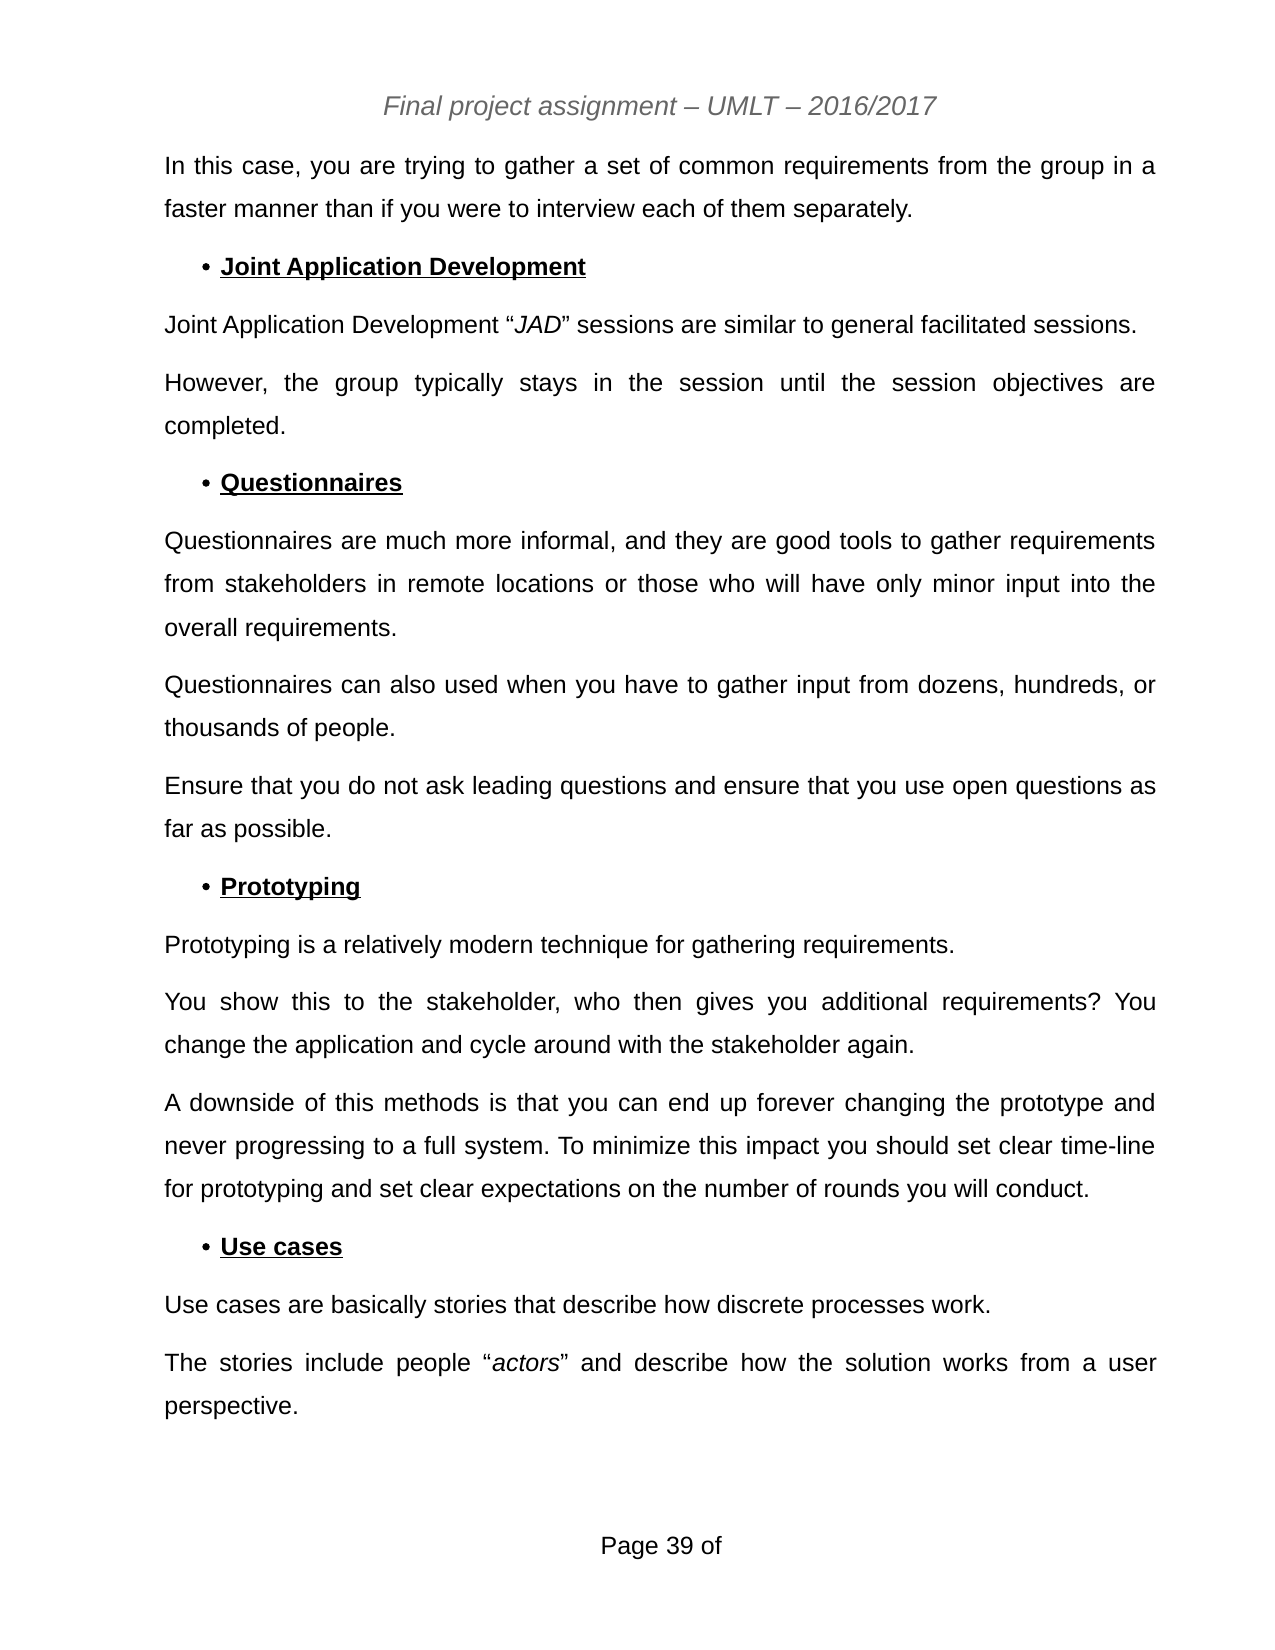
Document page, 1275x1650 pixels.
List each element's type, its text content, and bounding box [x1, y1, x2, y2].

list Use cases [202, 1232, 1158, 1261]
text You show this to the stakeholder, who then gives you additional requirements? You change the application and cycle around with the stakeholder again. [164, 987, 1158, 1059]
text In this case, you are trying to gather a set of common requirements from the group in a faster manner than if you were to interview each of them separately. [164, 151, 1158, 223]
list Prototyping [202, 872, 1158, 901]
text Use cases are basically stories that describe how discrete processes work. [164, 1290, 1158, 1319]
text Questionnaires are much more informal, and they are good tools to gather requirements from stakeholders in remote locations or those who will have only minor input into the overall requirements. [164, 526, 1158, 641]
text A downside of this methods is that you can end up forever changing the prototype and never progressing to a full system. To minimize this impact you should set clear time-line for prototyping and set clear expectations on the number of rounds you will conduct. [164, 1088, 1158, 1203]
list Joint Application Development [202, 252, 1158, 281]
text Ensure that you do not ask leading questions and ensure that you use open questions as far as possible. [164, 771, 1158, 843]
list Questionnaires [202, 468, 1158, 497]
text Prototyping is a relatively modern technique for gathering requirements. [164, 930, 1158, 958]
text Joint Application Development “JAD” sessions are similar to general facilitated sessions. [164, 310, 1158, 339]
text However, the group typically stays in the session until the session objectives are completed. [164, 368, 1158, 439]
text Questionnaires can also used when you have to gather input from dozens, hundreds, or thousands of people. [164, 670, 1158, 742]
text The stories include people “actors” and describe how the solution works from a user perspective. [164, 1348, 1158, 1419]
